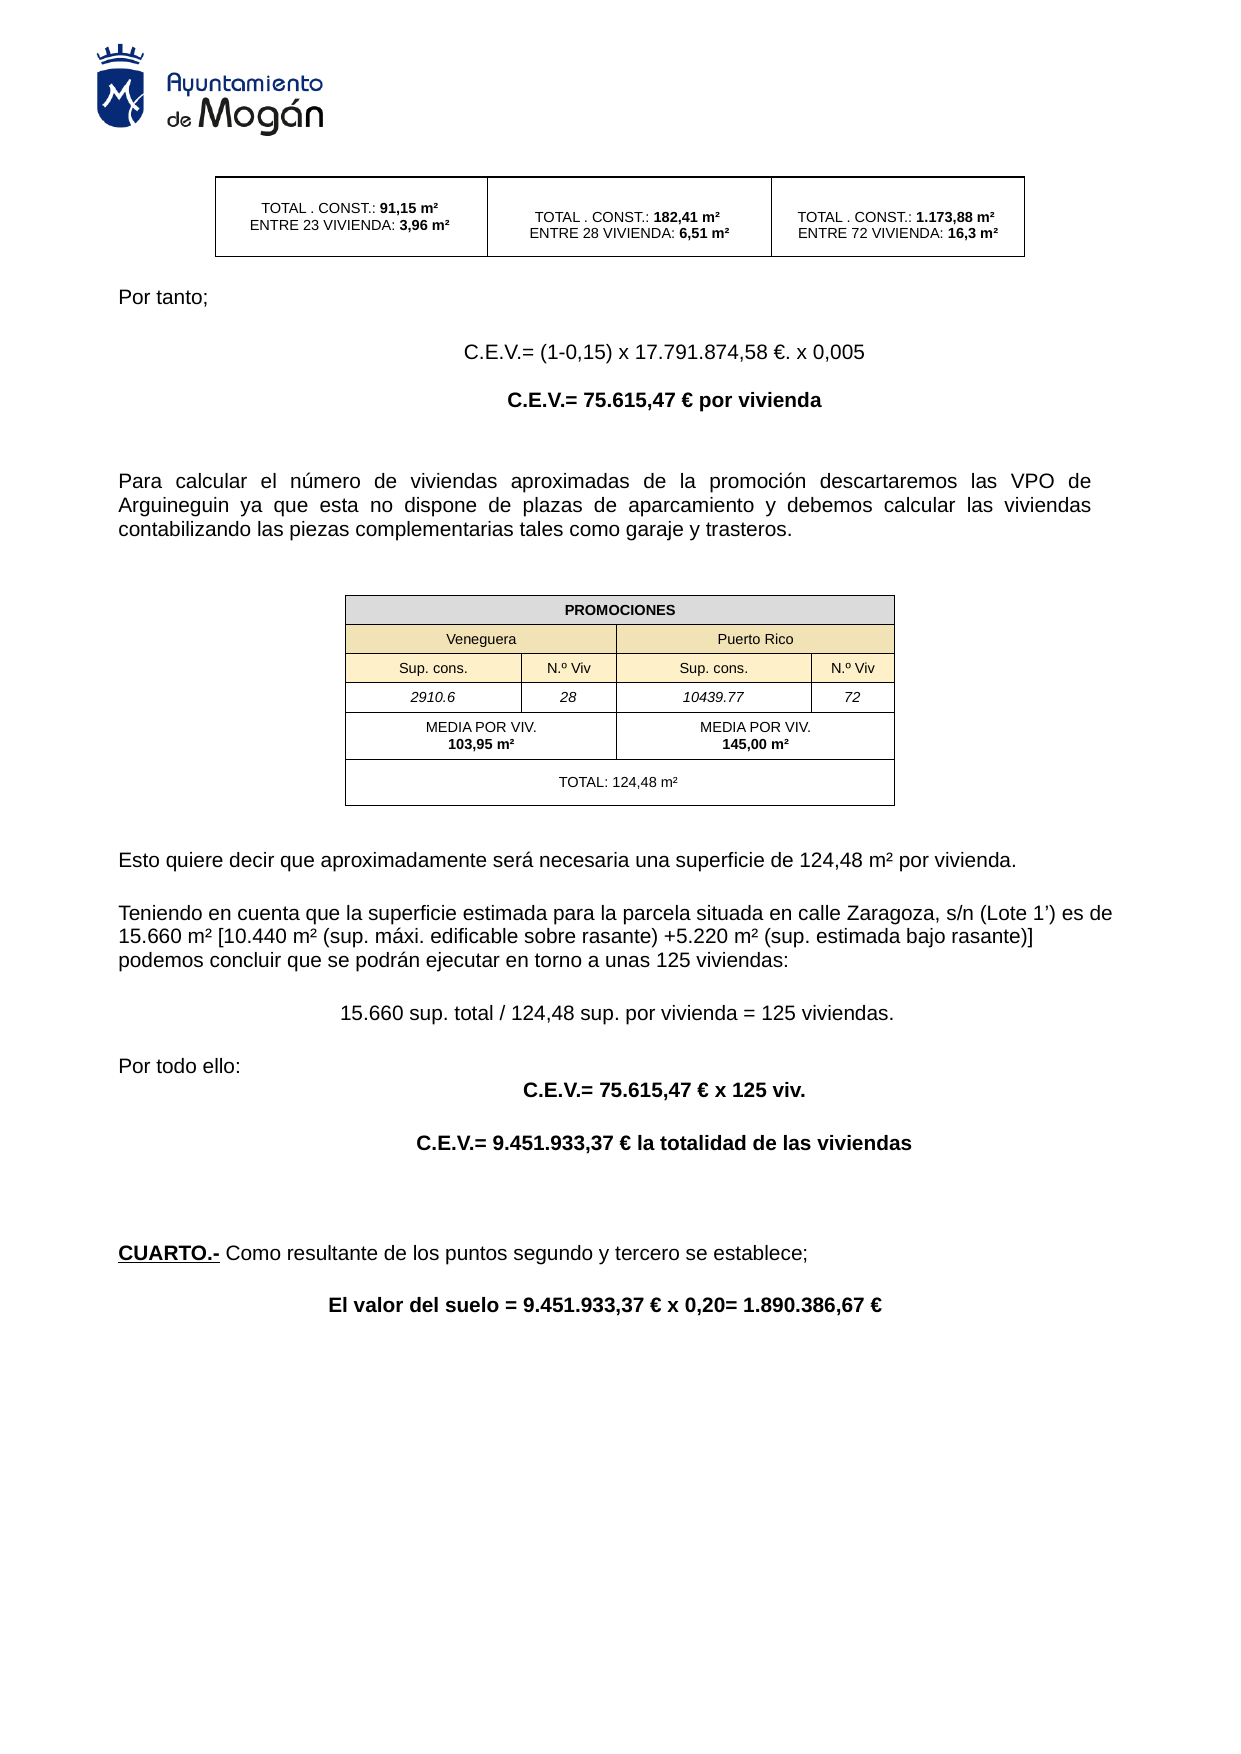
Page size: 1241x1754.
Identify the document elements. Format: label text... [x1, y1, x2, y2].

picture [82, 22, 340, 154]
text C.E.V.= 75.615,47 € por vivienda [207, 387, 1122, 411]
table_cell MEDIA POR VIV. 145,00 m² [617, 713, 894, 758]
text C.E.V.= (1-0,15) x 17.791.874,58 €. x 0,005 [207, 339, 1122, 363]
table_cell 28 [522, 683, 616, 712]
text Por tanto; [118, 284, 1122, 308]
text CUARTO.- Como resultante de los puntos segundo y tercero se establece; [118, 1241, 1093, 1264]
table_header PROMOCIONES [346, 596, 894, 624]
text Por todo ello: [118, 1054, 1093, 1078]
text C.E.V.= 9.451.933,37 € la totalidad de las viviendas [207, 1130, 1122, 1154]
table_cell TOTAL . CONST.: 182,41 m² ENTRE 28 VIVIENDA: 6,51 m² [488, 178, 771, 256]
table_cell TOTAL: 124,48 m² [346, 760, 894, 805]
text C.E.V.= 75.615,47 € x 125 viv. [207, 1078, 1122, 1102]
text Para calcular el número de viviendas aproximadas de la promoción descartaremos las VPO de Arguineguin ya que esta no dispone de plazas de aparcamiento y debemos calcular las viviendas contabilizando las piezas complementarias tales como garaje y trasteros. [118, 469, 1093, 541]
table_cell Puerto Rico [617, 625, 894, 653]
table_cell 2910,6 [346, 683, 521, 712]
table_cell Sup. cons. [617, 654, 811, 682]
table_cell MEDIA POR VIV. 103,95 m² [346, 713, 616, 758]
table_cell N.º Viv [522, 654, 616, 682]
table_cell TOTAL . CONST.: 91,15 m² ENTRE 23 VIVIENDA: 3,96 m² [216, 178, 487, 256]
table_cell 72 [812, 683, 894, 712]
table_cell TOTAL . CONST.: 1.173,88 m² ENTRE 72 VIVIENDA: 16,3 m² [772, 178, 1024, 256]
text El valor del suelo = 9.451.933,37 € x 0,20= 1.890.386,67 € [118, 1293, 1093, 1317]
text 15.660 sup. total / 124,48 sup. por vivienda = 125 viviendas. [118, 1001, 1122, 1025]
table_cell Veneguera [346, 625, 616, 653]
table_cell 10439,77 [617, 683, 811, 712]
table_cell Sup. cons. [346, 654, 521, 682]
table_cell N.º Viv [812, 654, 894, 682]
text Esto quiere decir que aproximadamente será necesaria una superficie de 124,48 m² por vivienda. [118, 848, 1093, 872]
text Teniendo en cuenta que la superficie estimada para la parcela situada en calle Zaragoza, s/n (Lote 1’) es de 15.660 m² [10.440 m² (sup. máxi. edificable sobre rasante) +5.220 m² (sup. estimada bajo rasante)] podemos concluir que se podrán ejecutar en torno a unas 125 viviendas: [118, 900, 1122, 972]
